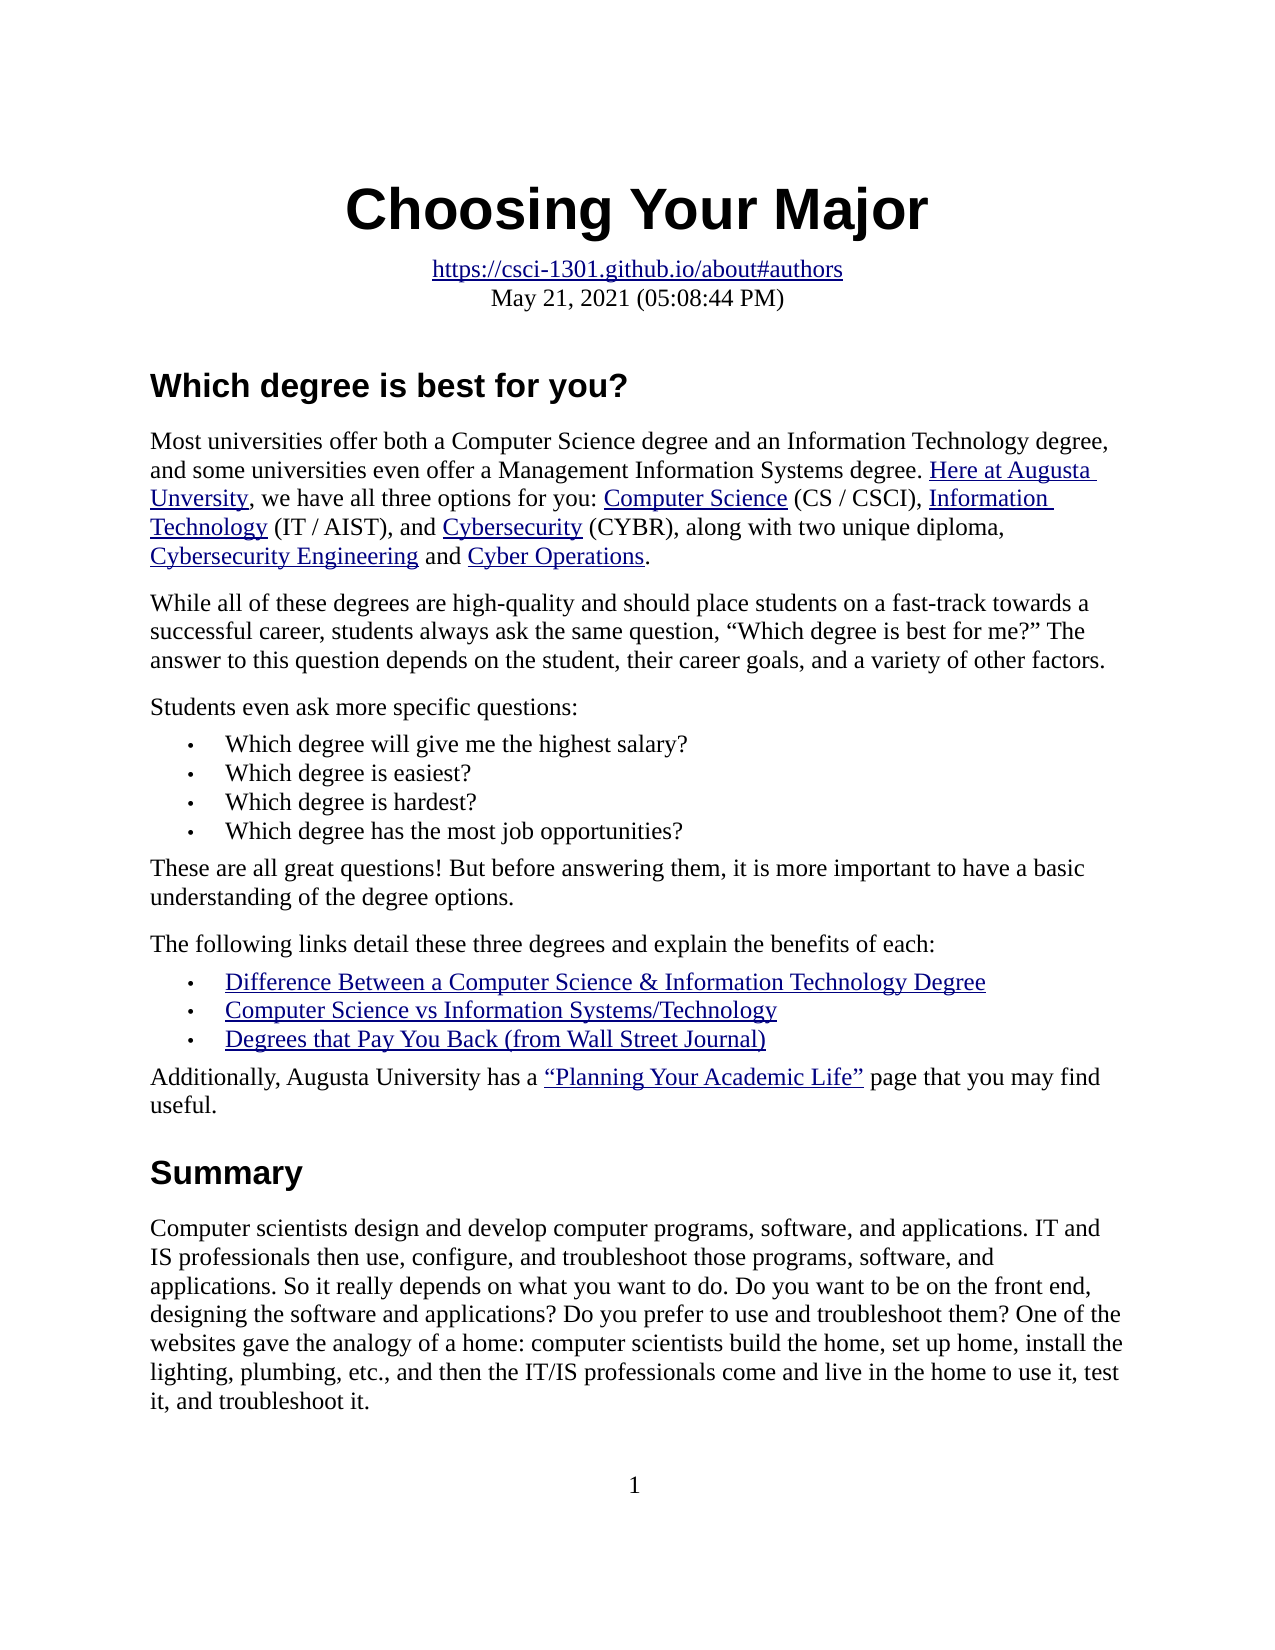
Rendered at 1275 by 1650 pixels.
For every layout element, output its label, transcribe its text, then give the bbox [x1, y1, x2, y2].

text Additionally, Augusta University has a “Planning Your Academic Life” page that you may find useful. [150, 1062, 1125, 1119]
text May 21, 2021 (05:08:44 PM) [150, 283, 1125, 312]
text These are all great questions! But before answering them, it is more important to have a basic understanding of the degree options. [150, 853, 1125, 911]
list Difference Between a Computer Science & Information Technology Degree [187, 967, 1125, 995]
subtitle Summary [150, 1153, 1125, 1192]
list Which degree is hardest? [187, 787, 1125, 816]
list Which degree will give me the highest salary? [187, 729, 1125, 758]
list Which degree has the most job opportunities? [187, 816, 1125, 844]
list Which degree is easiest? [187, 758, 1125, 787]
title Choosing Your Major [150, 175, 1125, 242]
list Computer Science vs Information Systems/Technology [187, 995, 1125, 1024]
text Computer scientists design and develop computer programs, software, and applications. IT and IS professionals then use, configure, and troubleshoot those programs, software, and applications. So it really depends on what you want to do. Do you want to be on the front end, designing the software and applications? Do you prefer to use and troubleshoot them? One of the websites gave the analogy of a home: computer scientists build the home, set up home, install the lighting, plumbing, etc., and then the IT/IS professionals come and live in the home to use it, test it, and troubleshoot it. [150, 1213, 1125, 1414]
text While all of these degrees are high-quality and should place students on a fast-track towards a successful career, students always ask the same question, “Which degree is best for me?” The answer to this question depends on the student, their career goals, and a variety of other factors. [150, 588, 1125, 674]
text Students even ask more specific questions: [150, 692, 1125, 721]
text The following links detail these three degrees and explain the benefits of each: [150, 929, 1125, 958]
subtitle Which degree is best for you? [150, 366, 1125, 404]
text https://csci-1301.github.io/about#authors [150, 254, 1125, 283]
text Most universities offer both a Computer Science degree and an Information Technology degree, and some universities even offer a Management Information Systems degree. Here at Augusta Unversity, we have all three options for you: Computer Science (CS / CSCI), Information Technology (IT / AIST), and Cybersecurity (CYBR), along with two unique diploma, Cybersecurity Engineering and Cyber Operations. [150, 426, 1125, 570]
list Degrees that Pay You Back (from Wall Street Journal) [187, 1024, 1125, 1053]
